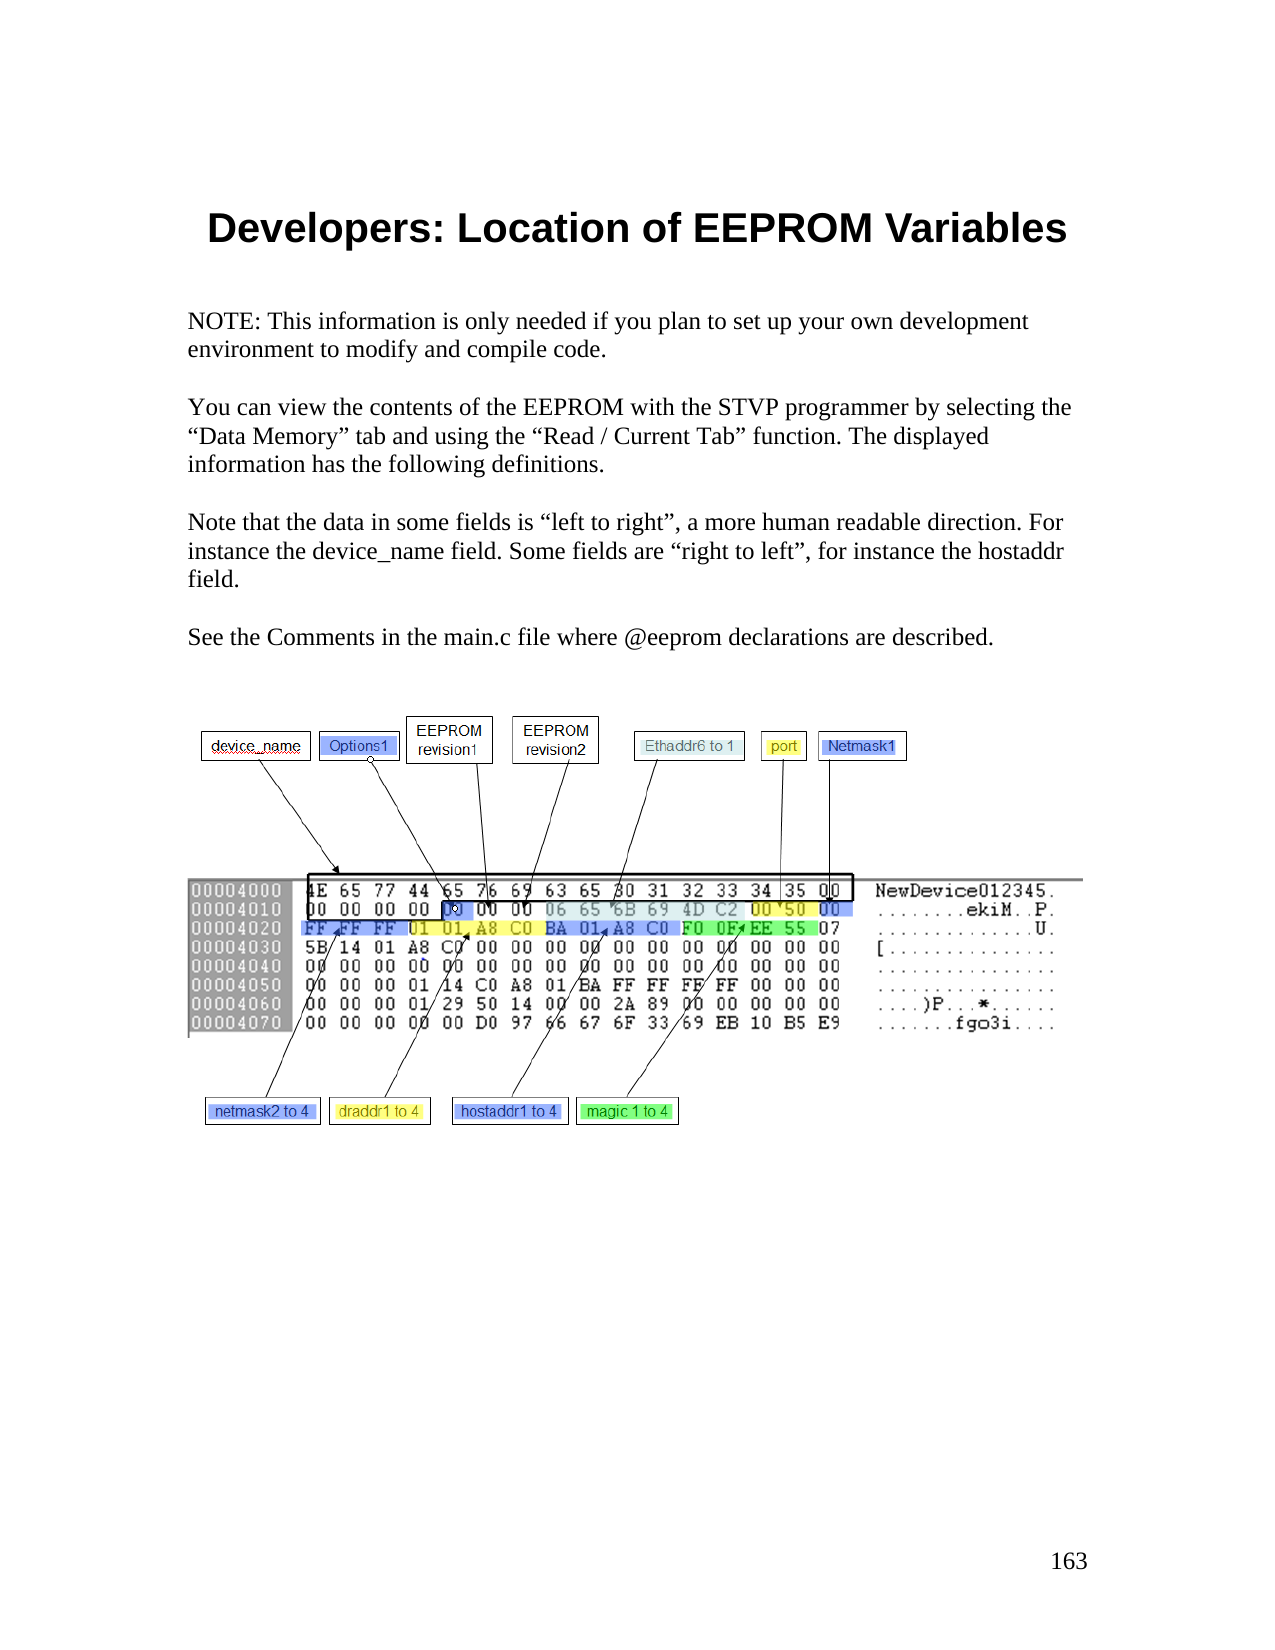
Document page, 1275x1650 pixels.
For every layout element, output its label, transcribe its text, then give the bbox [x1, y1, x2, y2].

subtitle Developers: Location of EEPROM Variables [187, 204, 1087, 252]
text See the Comments in the main.c file where @eeprom declarations are described. [187, 622, 1087, 651]
text You can view the contents of the EEPROM with the STVP programmer by selecting the “Data Memory” tab and using the “Read / Current Tab” function. The displayed information has the following definitions. [187, 392, 1087, 478]
text NOTE: This information is only needed if you plan to set up your own development environment to modify and compile code. [187, 306, 1087, 363]
text Note that the data in some fields is “left to right”, a more human readable direction. For instance the device_name field. Some fields are “right to left”, for instance the hostaddr field. [187, 507, 1087, 593]
picture [187, 708, 1087, 1136]
